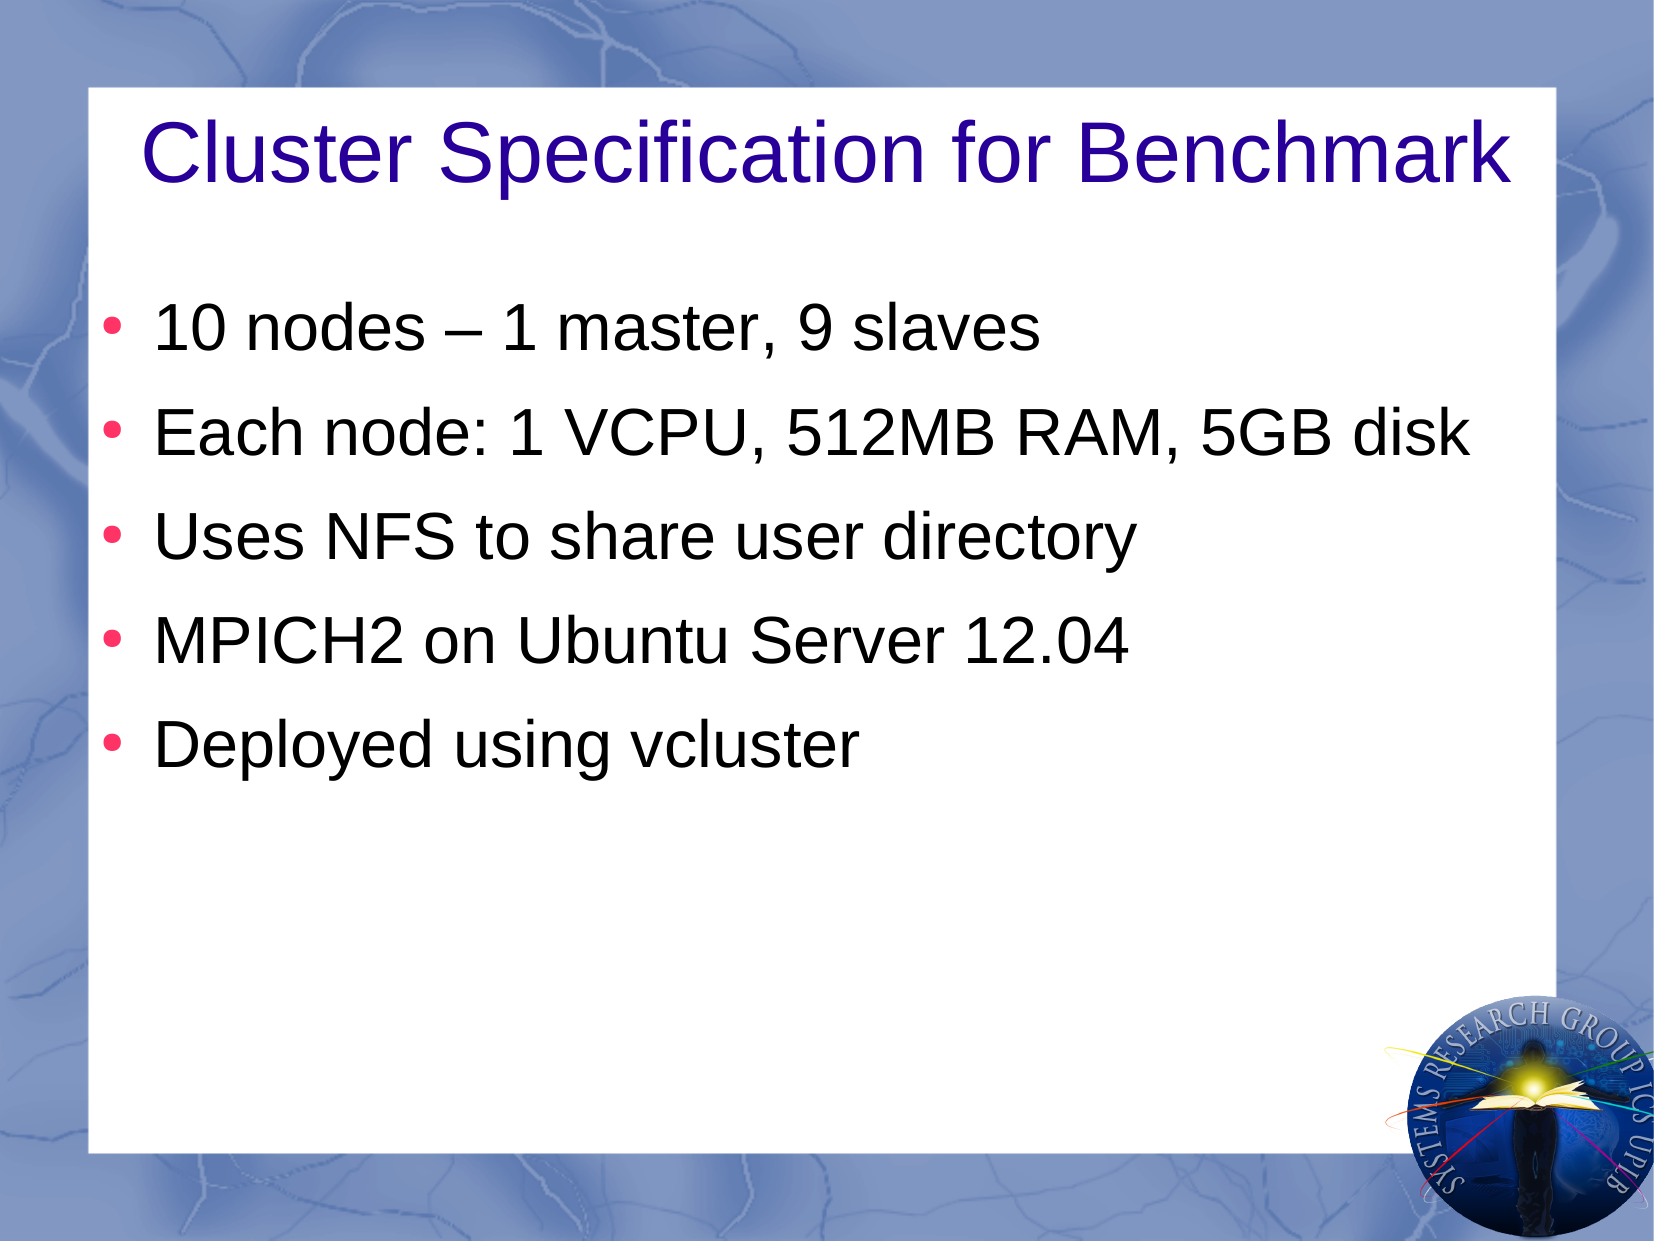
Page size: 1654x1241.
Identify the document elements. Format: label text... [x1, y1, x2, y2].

title Cluster Specification for Benchmark [82, 49, 1571, 257]
picture [0, 0, 1654, 1241]
list 10 nodes – 1 master, 9 slaves Each node: 1 VCPU, 512MB RAM, 5GB disk Uses NFS to share user directory MPICH2 on Ubuntu Server 12.04 Deployed using vcluster [82, 290, 1538, 995]
